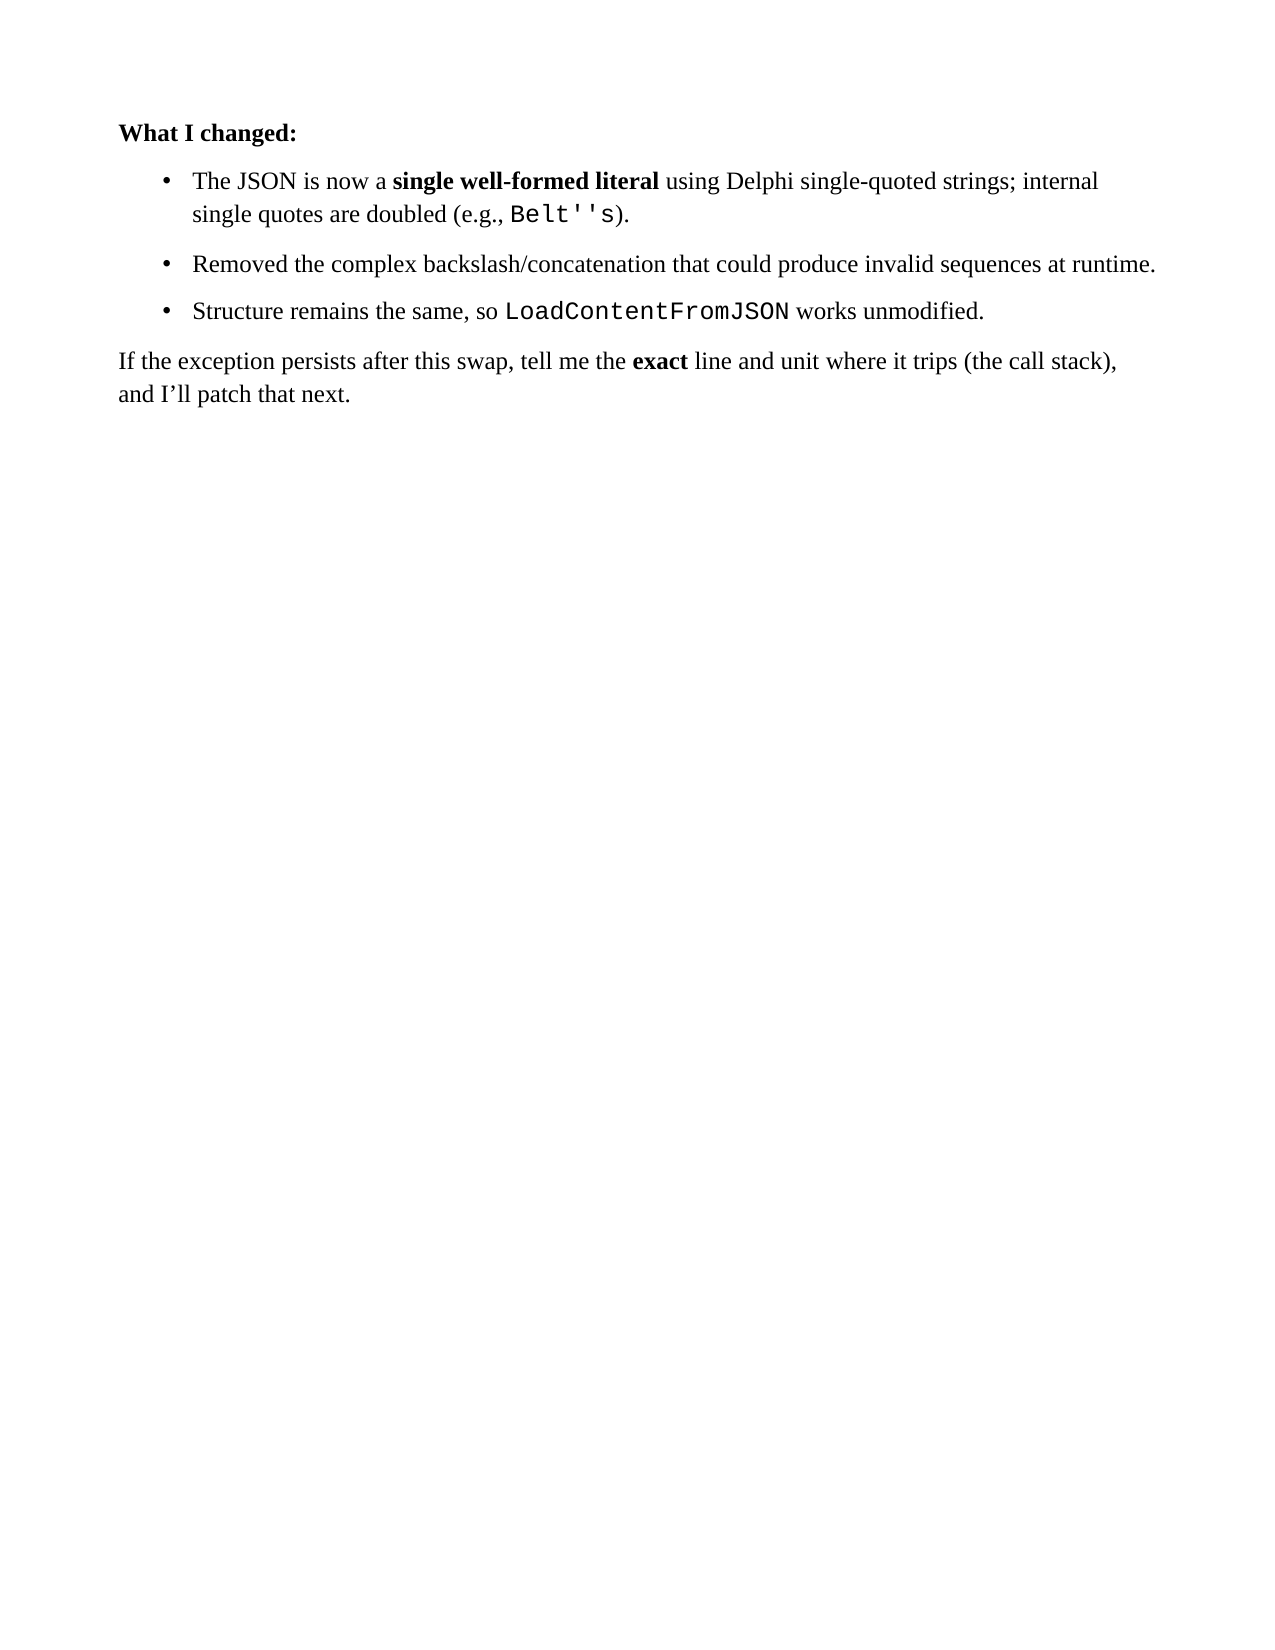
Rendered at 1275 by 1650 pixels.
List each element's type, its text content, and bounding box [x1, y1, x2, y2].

list Removed the complex backslash/concatenation that could produce invalid sequences at runtime. [162, 249, 1157, 277]
list Structure remains the same, so LoadContentFromJSON works unmodified. [162, 296, 1157, 327]
text If the exception persists after this swap, tell me the exact line and unit where it trips (the call stack), and I’ll patch that next. [118, 346, 1157, 408]
list The JSON is now a single well-formed literal using Delphi single-quoted strings; internal single quotes are doubled (e.g., Belt''s). [162, 166, 1157, 229]
text What I changed: [118, 118, 1157, 147]
